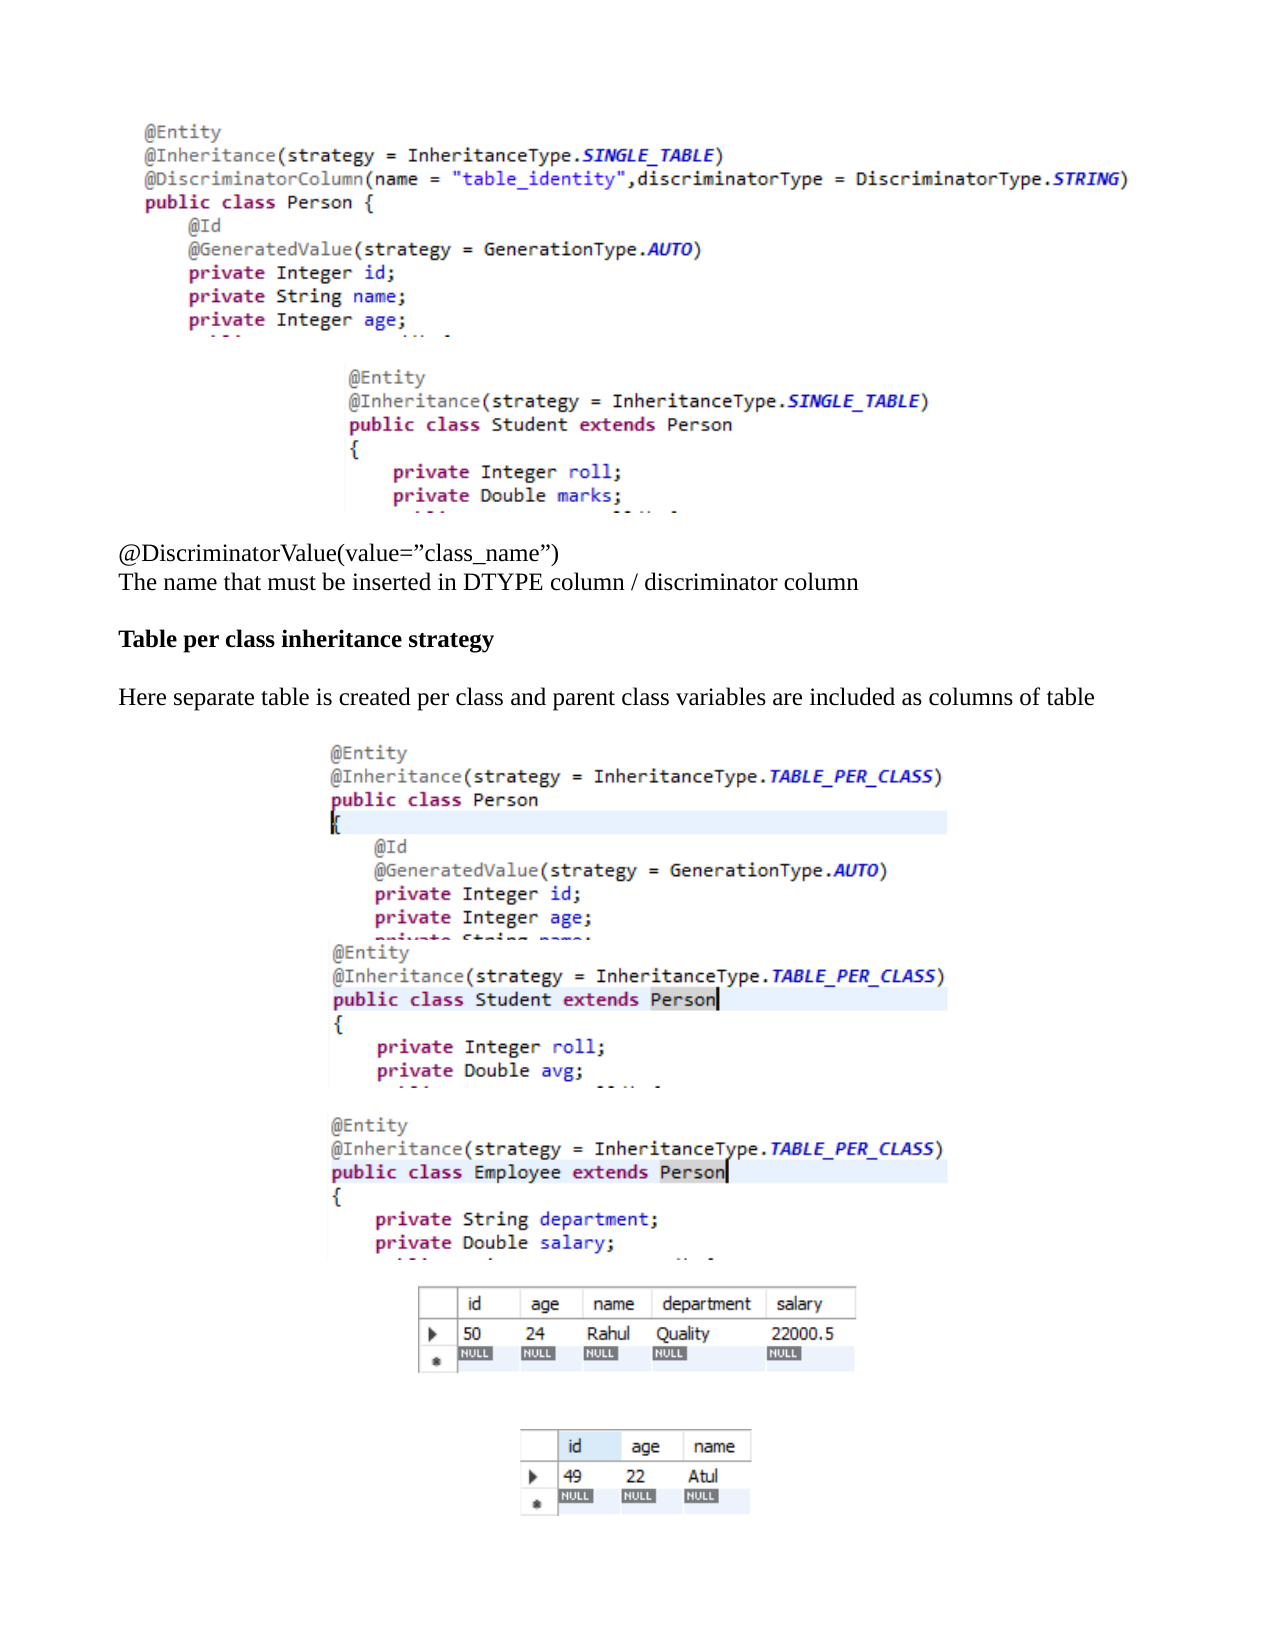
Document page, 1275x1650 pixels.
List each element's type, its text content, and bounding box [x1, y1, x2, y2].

picture [327, 739, 948, 1088]
text @DiscriminatorValue(value=”class_name”) [118, 538, 1157, 567]
text Table per class inheritance strategy [118, 624, 1157, 653]
picture [343, 365, 932, 513]
picture [520, 1429, 755, 1516]
picture [142, 118, 1133, 337]
text Here separate table is created per class and parent class variables are included as columns of table [118, 682, 1157, 711]
picture [327, 1113, 948, 1260]
text The name that must be inserted in DTYPE column / discriminator column [118, 567, 1157, 596]
picture [418, 1285, 858, 1389]
